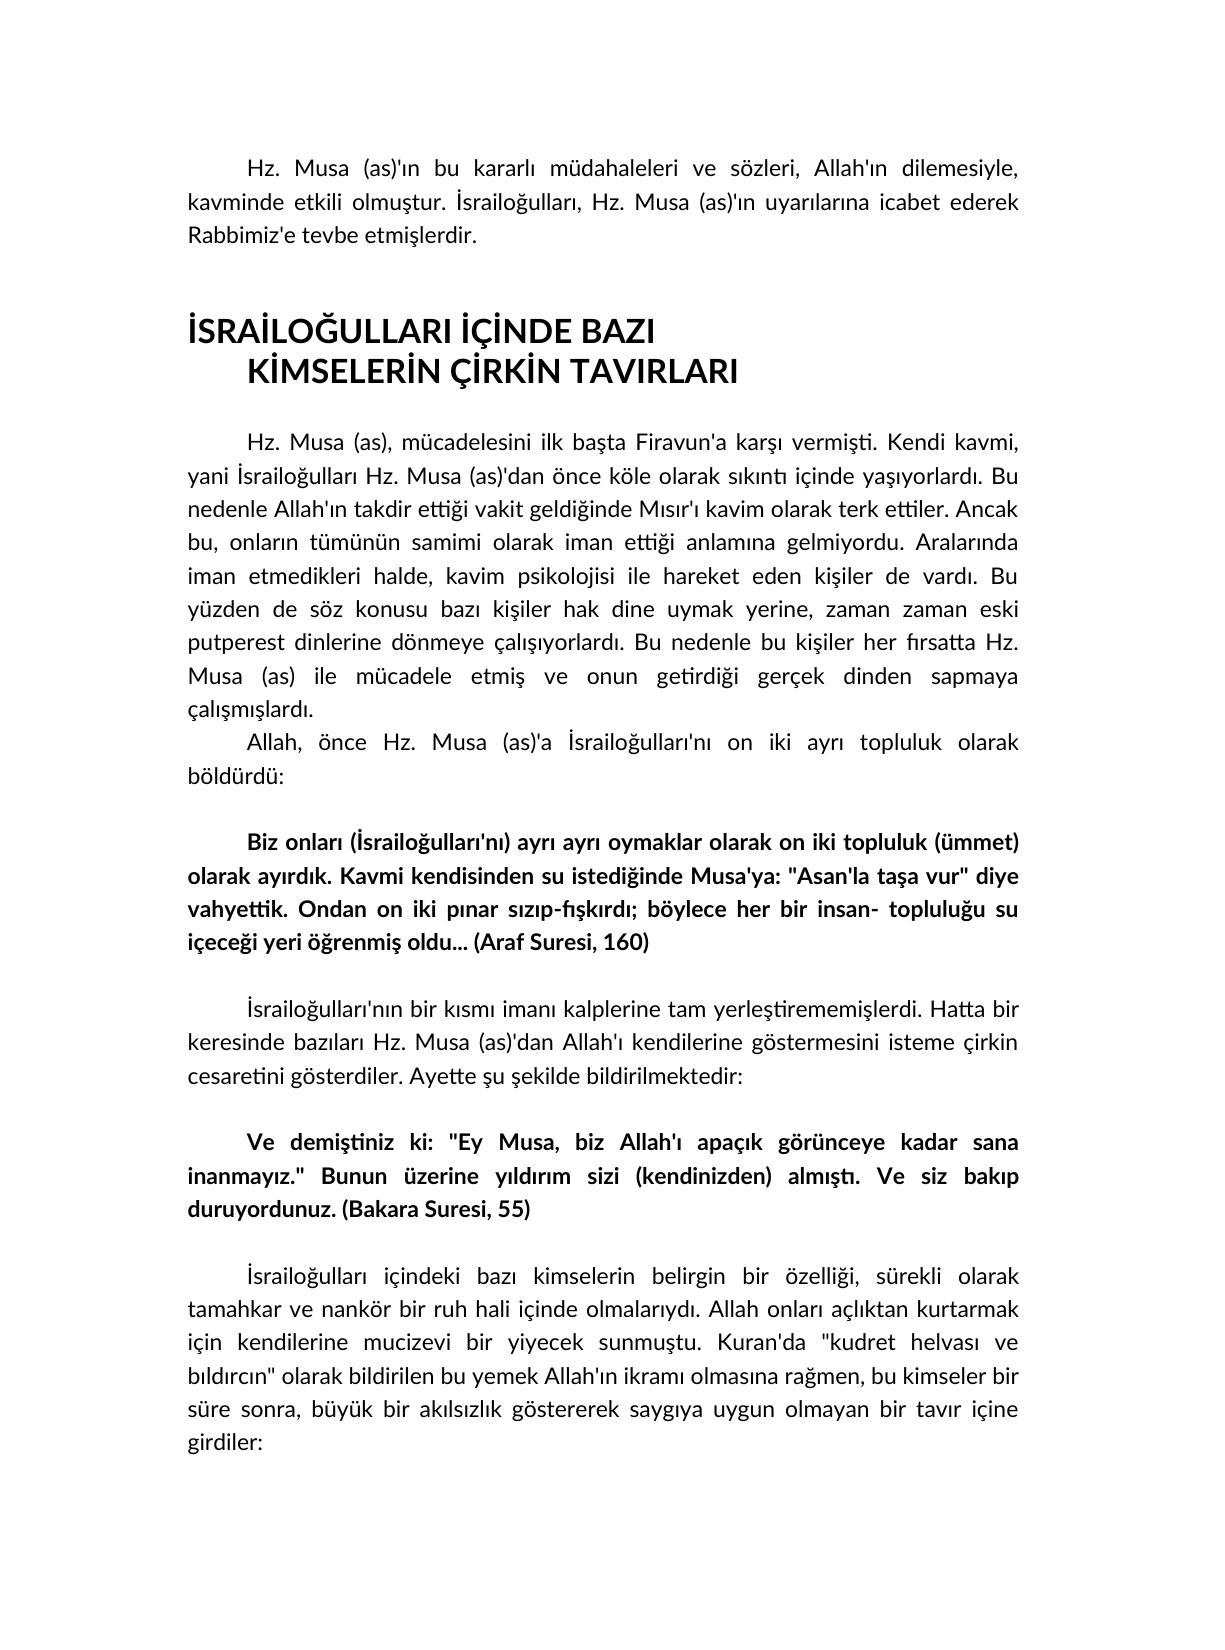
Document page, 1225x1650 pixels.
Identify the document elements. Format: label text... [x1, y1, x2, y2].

text Allah, önce Hz. Musa (as)'a İsrailoğulları'nı on iki ayrı topluluk olarak böldürdü: [187, 724, 1020, 791]
text Hz. Musa (as)'ın bu kararlı müdahaleleri ve sözleri, Allah'ın dilemesiyle, kavminde etkili olmuştur. İsrailoğulları, Hz. Musa (as)'ın uyarılarına icabet ederek Rabbimiz'e tevbe etmişlerdir. [187, 150, 1020, 250]
text Biz onları (İsrailoğulları'nı) ayrı ayrı oymaklar olarak on iki topluluk (ümmet) olarak ayırdık. Kavmi kendisinden su istediğinde Musa'ya: "Asan'la taşa vur" diye vahyettik. Ondan on iki pınar sızıp-fışkırdı; böylece her bir insan- topluluğu su içeceği yeri öğrenmiş oldu... (Araf Suresi, 160) [187, 824, 1020, 957]
text KİMSELERİN ÇİRKİN TAVIRLARI [187, 351, 1020, 391]
text Ve demiştiniz ki: "Ey Musa, biz Allah'ı apaçık görünceye kadar sana inanmayız." Bunun üzerine yıldırım sizi (kendinizden) almıştı. Ve siz bakıp duruyordunuz. (Bakara Suresi, 55) [187, 1124, 1020, 1224]
text İSRAİLOĞULLARI İÇİNDE BAZI [187, 283, 1020, 351]
text İsrailoğulları içindeki bazı kimselerin belirgin bir özelliği, sürekli olarak tamahkar ve nankör bir ruh hali içinde olmalarıydı. Allah onları açlıktan kurtarmak için kendilerine mucizevi bir yiyecek sunmuştu. Kuran'da "kudret helvası ve bıldırcın" olarak bildirilen bu yemek Allah'ın ikramı olmasına rağmen, bu kimseler bir süre sonra, büyük bir akılsızlık göstererek saygıya uygun olmayan bir tavır içine girdiler: [187, 1257, 1020, 1457]
text İsrailoğulları'nın bir kısmı imanı kalplerine tam yerleştirememişlerdi. Hatta bir keresinde bazıları Hz. Musa (as)'dan Allah'ı kendilerine göstermesini isteme çirkin cesaretini gösterdiler. Ayette şu şekilde bildirilmektedir: [187, 991, 1020, 1091]
text Hz. Musa (as), mücadelesini ilk başta Firavun'a karşı vermişti. Kendi kavmi, yani İsrailoğulları Hz. Musa (as)'dan önce köle olarak sıkıntı içinde yaşıyorlardı. Bu nedenle Allah'ın takdir ettiği vakit geldiğinde Mısır'ı kavim olarak terk ettiler. Ancak bu, onların tümünün samimi olarak iman ettiği anlamına gelmiyordu. Aralarında iman etmedikleri halde, kavim psikolojisi ile hareket eden kişiler de vardı. Bu yüzden de söz konusu bazı kişiler hak dine uymak yerine, zaman zaman eski putperest dinlerine dönmeye çalışıyorlardı. Bu nedenle bu kişiler her fırsatta Hz. Musa (as) ile mücadele etmiş ve onun getirdiği gerçek dinden sapmaya çalışmışlardı. [187, 424, 1020, 724]
